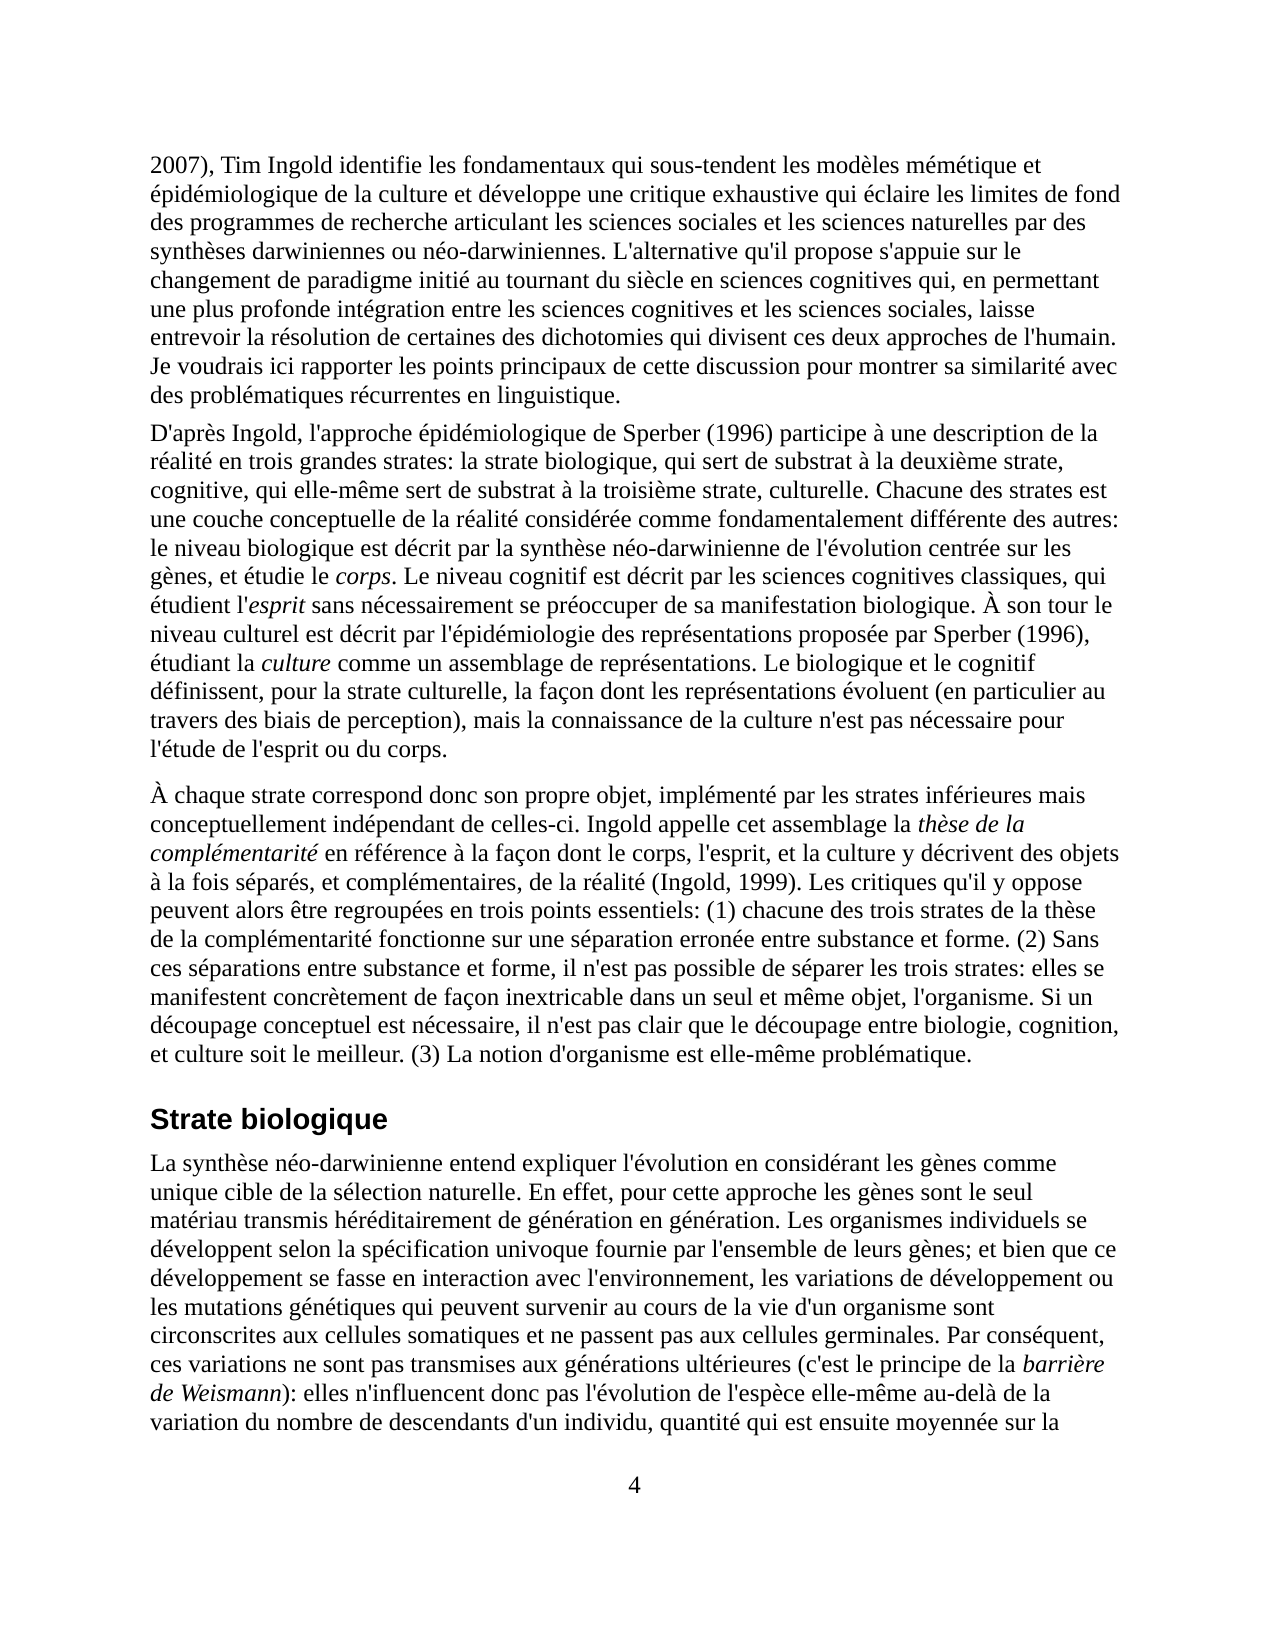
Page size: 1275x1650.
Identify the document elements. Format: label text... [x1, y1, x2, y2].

text À chaque strate correspond donc son propre objet, implémenté par les strates inférieures mais conceptuellement indépendant de celles-ci. Ingold appelle cet assemblage la thèse de la complémentarité en référence à la façon dont le corps, l'esprit, et la culture y décrivent des objets à la fois séparés, et complémentaires, de la réalité (Ingold, 1999). Les critiques qu'il y oppose peuvent alors être regroupées en trois points essentiels: (1) chacune des trois strates de la thèse de la complémentarité fonctionne sur une séparation erronée entre substance et forme. (2) Sans ces séparations entre substance et forme, il n'est pas possible de séparer les trois strates: elles se manifestent concrètement de façon inextricable dans un seul et même objet, l'organisme. Si un découpage conceptuel est nécessaire, il n'est pas clair que le découpage entre biologie, cognition, et culture soit le meilleur. (3) La notion d'organisme est elle-même problématique. [150, 781, 1125, 1068]
text D'après Ingold, l'approche épidémiologique de Sperber (1996) participe à une description de la réalité en trois grandes strates: la strate biologique, qui sert de substrat à la deuxième strate, cognitive, qui elle-même sert de substrat à la troisième strate, culturelle. Chacune des strates est une couche conceptuelle de la réalité considérée comme fondamentalement différente des autres: le niveau biologique est décrit par la synthèse néo-darwinienne de l'évolution centrée sur les gènes, et étudie le corps. Le niveau cognitif est décrit par les sciences cognitives classiques, qui étudient l'esprit sans nécessairement se préoccuper de sa manifestation biologique. À son tour le niveau culturel est décrit par l'épidémiologie des représentations proposée par Sperber (1996), étudiant la culture comme un assemblage de représentations. Le biologique et le cognitif définissent, pour la strate culturelle, la façon dont les représentations évoluent (en particulier au travers des biais de perception), mais la connaissance de la culture n'est pas nécessaire pour l'étude de l'esprit ou du corps. [150, 418, 1125, 763]
subtitle Strate biologique [150, 1102, 1125, 1136]
text La synthèse néo-darwinienne entend expliquer l'évolution en considérant les gènes comme unique cible de la sélection naturelle. En effet, pour cette approche les gènes sont le seul matériau transmis héréditairement de génération en génération. Les organismes individuels se développent selon la spécification univoque fournie par l'ensemble de leurs gènes; et bien que ce développement se fasse en interaction avec l'environnement, les variations de développement ou les mutations génétiques qui peuvent survenir au cours de la vie d'un organisme sont circonscrites aux cellules somatiques et ne passent pas aux cellules germinales. Par conséquent, ces variations ne sont pas transmises aux générations ultérieures (c'est le principe de la barrière de Weismann): elles n'influencent donc pas l'évolution de l'espèce elle-même au-delà de la variation du nombre de descendants d'un individu, quantité qui est ensuite moyennée sur la [150, 1148, 1125, 1436]
text 2007), Tim Ingold identifie les fondamentaux qui sous-tendent les modèles mémétique et épidémiologique de la culture et développe une critique exhaustive qui éclaire les limites de fond des programmes de recherche articulant les sciences sociales et les sciences naturelles par des synthèses darwiniennes ou néo-darwiniennes. L'alternative qu'il propose s'appuie sur le changement de paradigme initié au tournant du siècle en sciences cognitives qui, en permettant une plus profonde intégration entre les sciences cognitives et les sciences sociales, laisse entrevoir la résolution de certaines des dichotomies qui divisent ces deux approches de l'humain. Je voudrais ici rapporter les points principaux de cette discussion pour montrer sa similarité avec des problématiques récurrentes en linguistique. [150, 150, 1125, 409]
